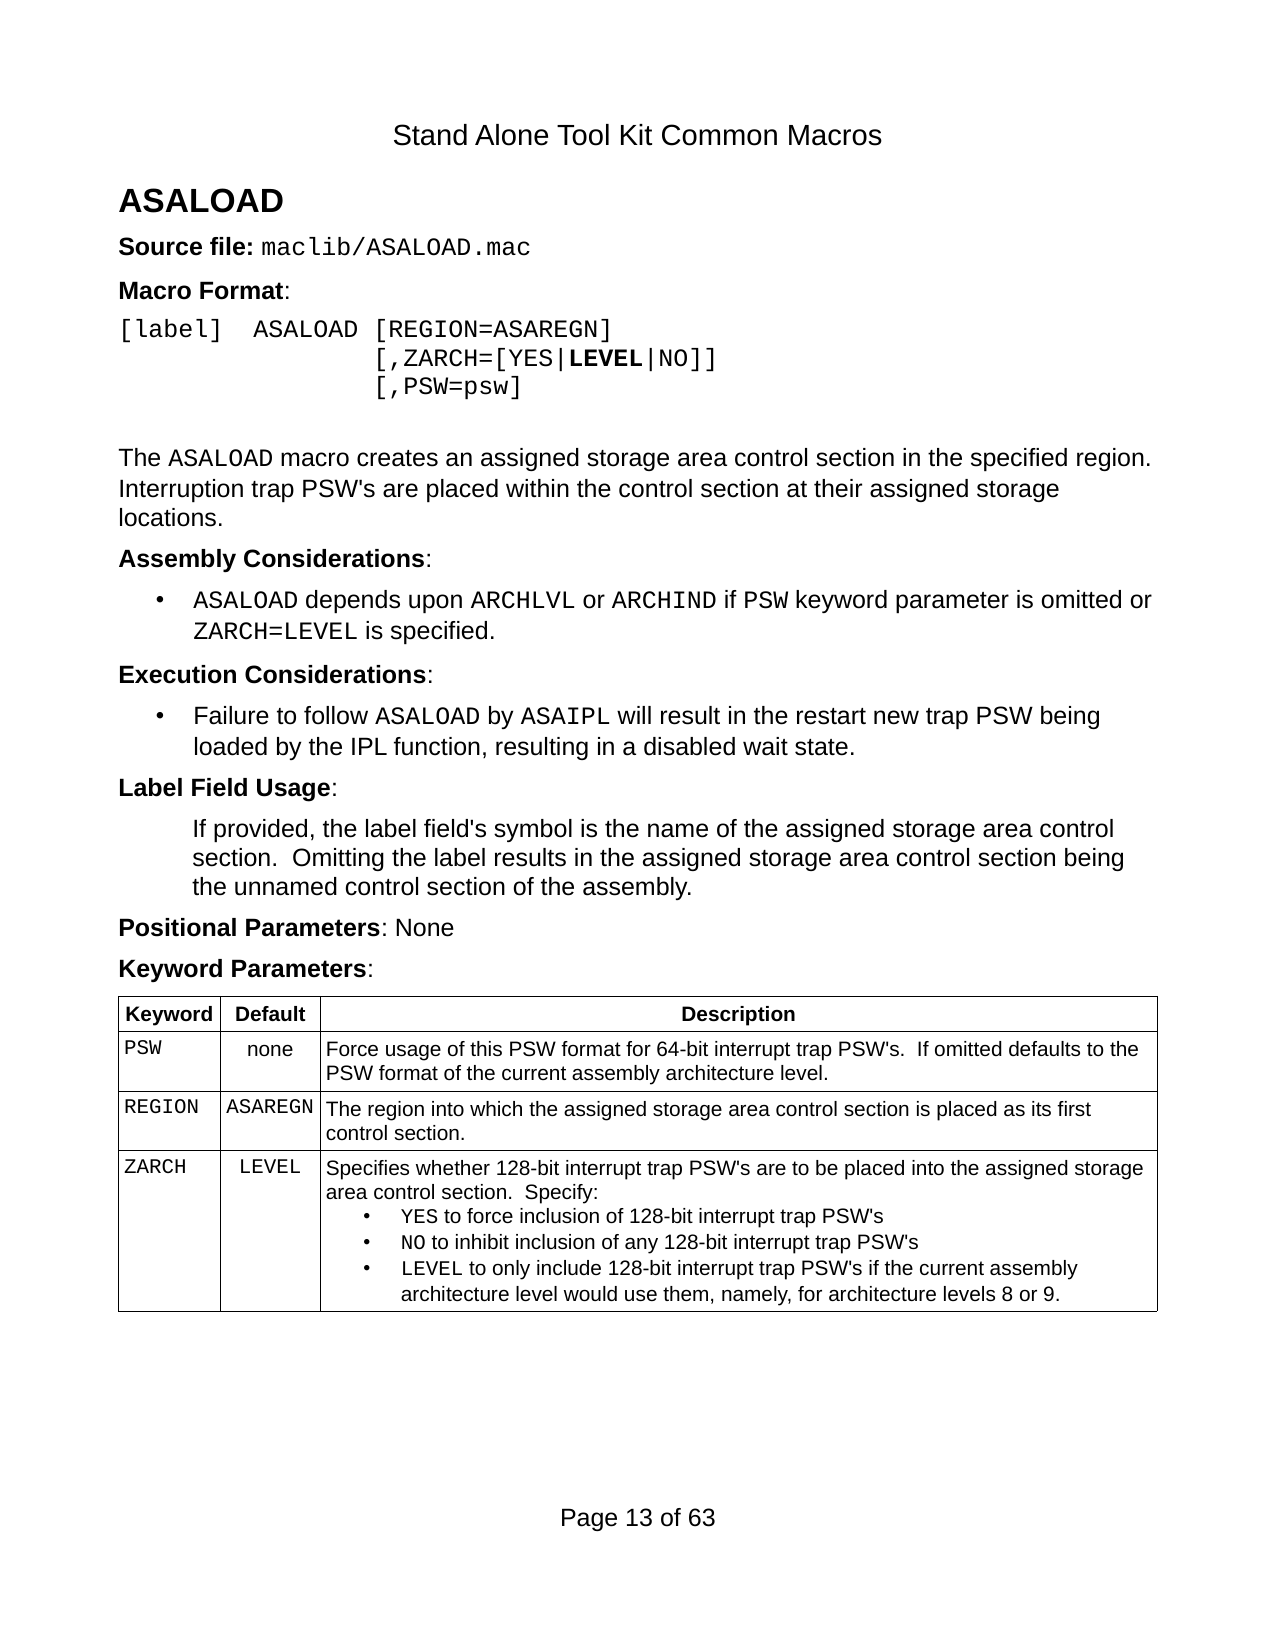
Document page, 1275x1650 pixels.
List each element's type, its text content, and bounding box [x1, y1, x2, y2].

list Failure to follow ASALOAD by ASAIPL will result in the restart new trap PSW being loaded by the IPL function, resulting in a disabled wait state. [156, 701, 1157, 761]
subtitle ASALOAD [118, 181, 1157, 220]
text [,PSW=psw] [118, 374, 1157, 402]
text Source file: maclib/ASALOAD.mac [118, 232, 1157, 263]
table_cell ASAREGN [221, 1092, 320, 1150]
table_header Default [221, 997, 320, 1031]
text Execution Considerations: [118, 660, 1157, 688]
text Assembly Considerations: [118, 544, 1157, 573]
text The ASALOAD macro creates an assigned storage area control section in the specified region. Interruption trap PSW's are placed within the control section at their assigned storage locations. [118, 443, 1157, 532]
table_header Description [321, 997, 1157, 1031]
text Macro Format: [118, 276, 1157, 304]
table_cell Force usage of this PSW format for 64-bit interrupt trap PSW's. If omitted defaults to the PSW format of the current assembly architecture level. [321, 1032, 1157, 1091]
text If provided, the label field's symbol is the name of the assigned storage area control section. Omitting the label results in the assigned storage area control section being the unnamed control section of the assembly. [192, 814, 1157, 901]
table_cell ZARCH [119, 1151, 220, 1311]
text [label] ASALOAD [REGION=ASAREGN] [118, 317, 1157, 345]
table_cell PSW [119, 1032, 220, 1091]
text Positional Parameters: None [118, 913, 1157, 942]
table_cell none [221, 1032, 320, 1091]
text [,ZARCH=[YES|LEVEL|NO]] [118, 345, 1157, 374]
table_cell Specifies whether 128-bit interrupt trap PSW's are to be placed into the assigned storage area control section. Specify: YES to force inclusion of 128-bit interrupt trap PSW's NO to inhibit inclusion of any 128-bit interrupt trap PSW's LEVEL to only include 128-bit interrupt trap PSW's if the current assembly architecture level would use them, namely, for architecture levels 8 or 9. [321, 1151, 1157, 1311]
list ASALOAD depends upon ARCHLVL or ARCHIND if PSW keyword parameter is omitted or ZARCH=LEVEL is specified. [156, 585, 1157, 647]
table_header Keyword [119, 997, 220, 1031]
text Label Field Usage: [118, 773, 1157, 802]
table_cell REGION [119, 1092, 220, 1150]
text Keyword Parameters: [118, 954, 1157, 983]
table_cell The region into which the assigned storage area control section is placed as its first control section. [321, 1092, 1157, 1150]
table_cell LEVEL [221, 1151, 320, 1311]
